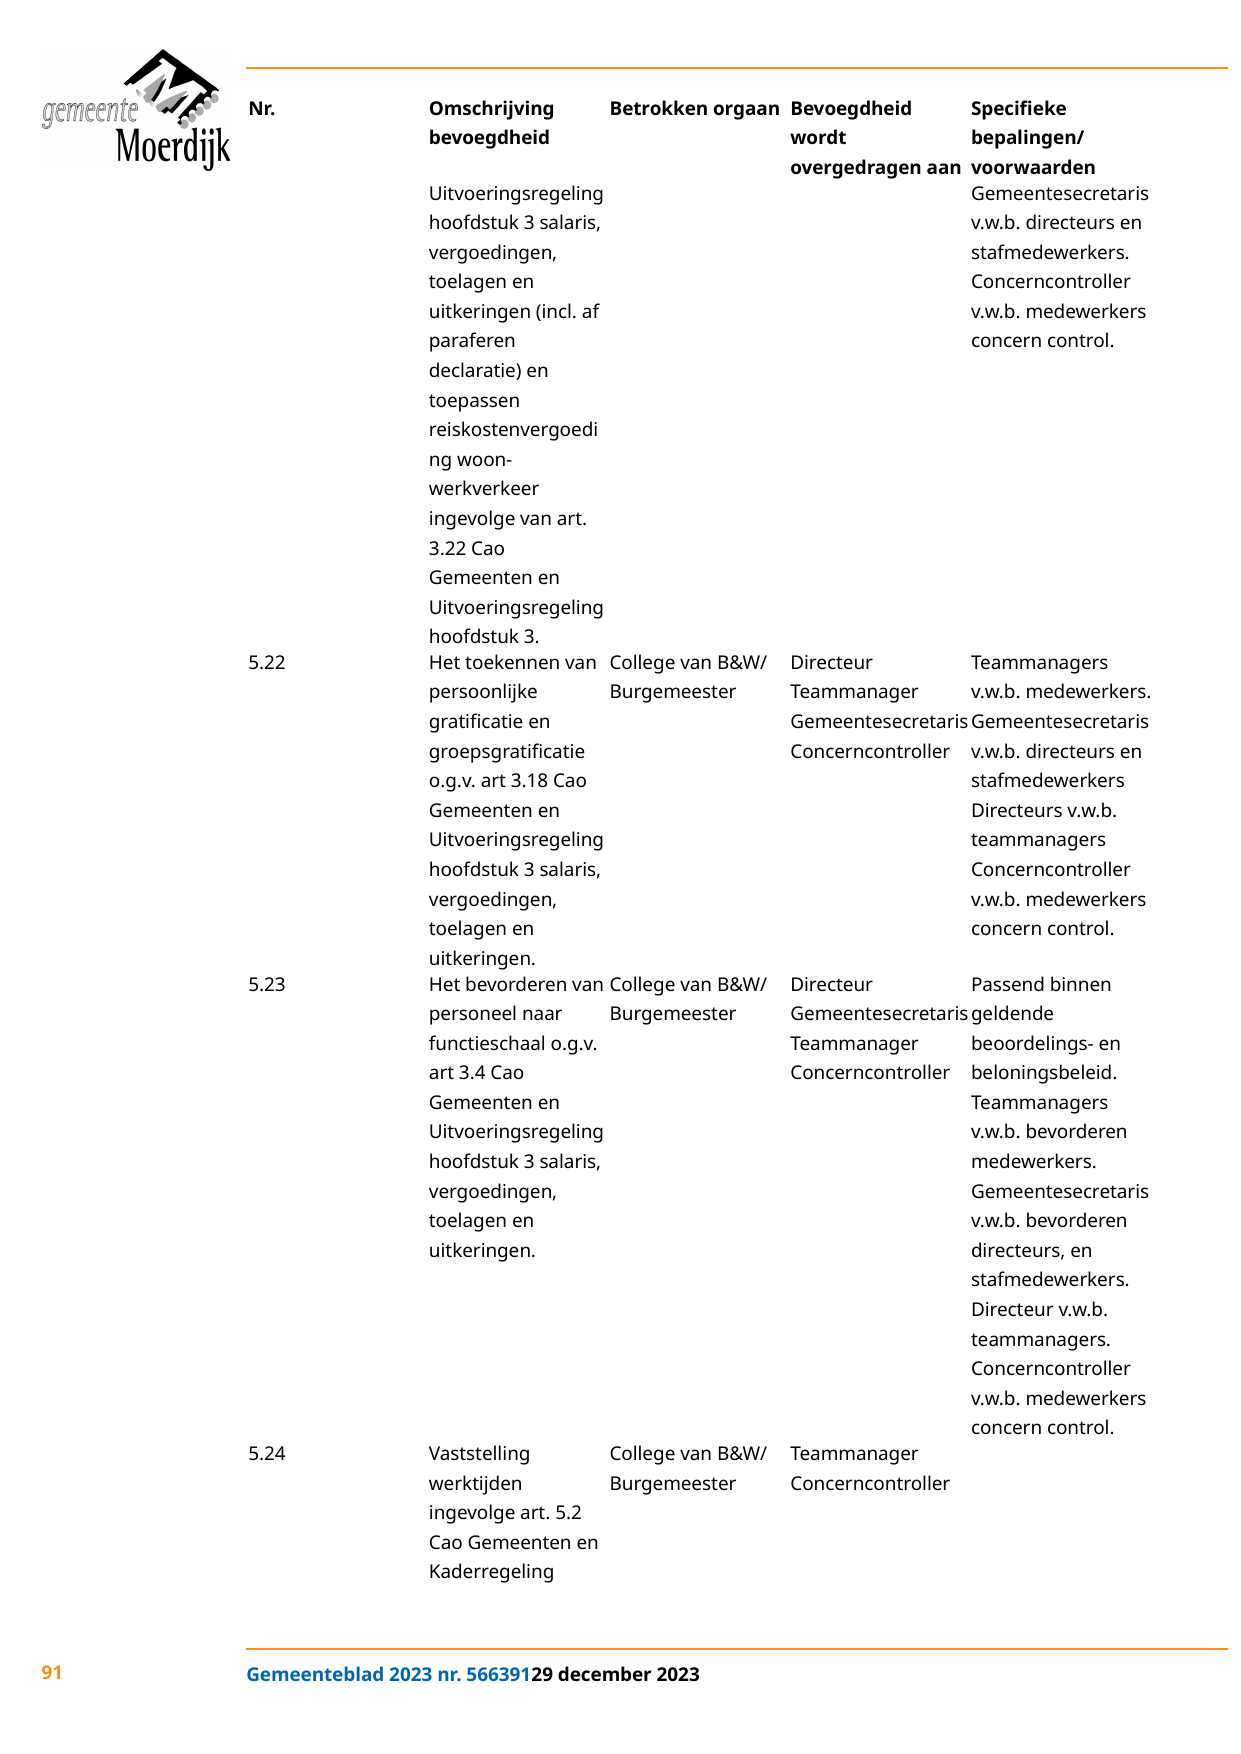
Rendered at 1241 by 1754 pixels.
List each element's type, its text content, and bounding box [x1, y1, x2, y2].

table_cell [971, 1440, 1152, 1584]
table_cell [790, 180, 971, 649]
table_header Specifieke bepalingen/ voorwaarden [971, 95, 1152, 180]
table_cell College van B&W/ Burgemeester [609, 1440, 790, 1584]
table_cell [609, 180, 790, 649]
table_cell College van B&W/ Burgemeester [609, 971, 790, 1440]
table_cell Vaststelling werktijden ingevolge art. 5.2 Cao Gemeenten en Kaderregeling [429, 1440, 609, 1584]
table_cell Passend binnen geldende beoordelings- en beloningsbeleid. Teammanagers v.w.b. bevorderen medewerkers. Gemeentesecretaris v.w.b. bevorderen directeurs, en stafmedewerkers. Directeur v.w.b. teammanagers. Concerncontroller v.w.b. medewerkers concern control. [971, 971, 1152, 1440]
table_cell Het bevorderen van personeel naar functieschaal o.g.v. art 3.4 Cao Gemeenten en Uitvoeringsregeling hoofdstuk 3 salaris, vergoedingen, toelagen en uitkeringen. [429, 971, 609, 1440]
table_header Betrokken orgaan [609, 95, 790, 180]
table_cell 5.24 [248, 1440, 429, 1584]
table_cell Teammanagers v.w.b. medewerkers. Gemeentesecretaris v.w.b. directeurs en stafmedewerkers Directeurs v.w.b. teammanagers Concerncontroller v.w.b. medewerkers concern control. [971, 649, 1152, 971]
table_cell Directeur Teammanager Gemeentesecretaris Concerncontroller [790, 649, 971, 971]
table_cell Teammanager Concerncontroller [790, 1440, 971, 1584]
table_cell College van B&W/ Burgemeester [609, 649, 790, 971]
table_cell Gemeentesecretaris v.w.b. directeurs en stafmedewerkers. Concerncontroller v.w.b. medewerkers concern control. [971, 180, 1152, 649]
table_cell 5.23 [248, 971, 429, 1440]
table_cell Uitvoeringsregeling hoofdstuk 3 salaris, vergoedingen, toelagen en uitkeringen (incl. af paraferen declaratie) en toepassen reiskostenvergoeding woon-werkverkeer ingevolge van art. 3.22 Cao Gemeenten en Uitvoeringsregeling hoofdstuk 3. [429, 180, 609, 649]
table_header Nr. [248, 95, 429, 180]
table_cell Directeur Gemeentesecretaris Teammanager Concerncontroller [790, 971, 971, 1440]
table_cell Het toekennen van persoonlijke gratificatie en groepsgratificatie o.g.v. art 3.18 Cao Gemeenten en Uitvoeringsregeling hoofdstuk 3 salaris, vergoedingen, toelagen en uitkeringen. [429, 649, 609, 971]
picture [41, 47, 231, 172]
table_cell 5.22 [248, 649, 429, 971]
table_header Bevoegdheid wordt overgedragen aan [790, 95, 971, 180]
table_cell [248, 180, 429, 649]
table_header Omschrijving bevoegdheid [429, 95, 609, 180]
